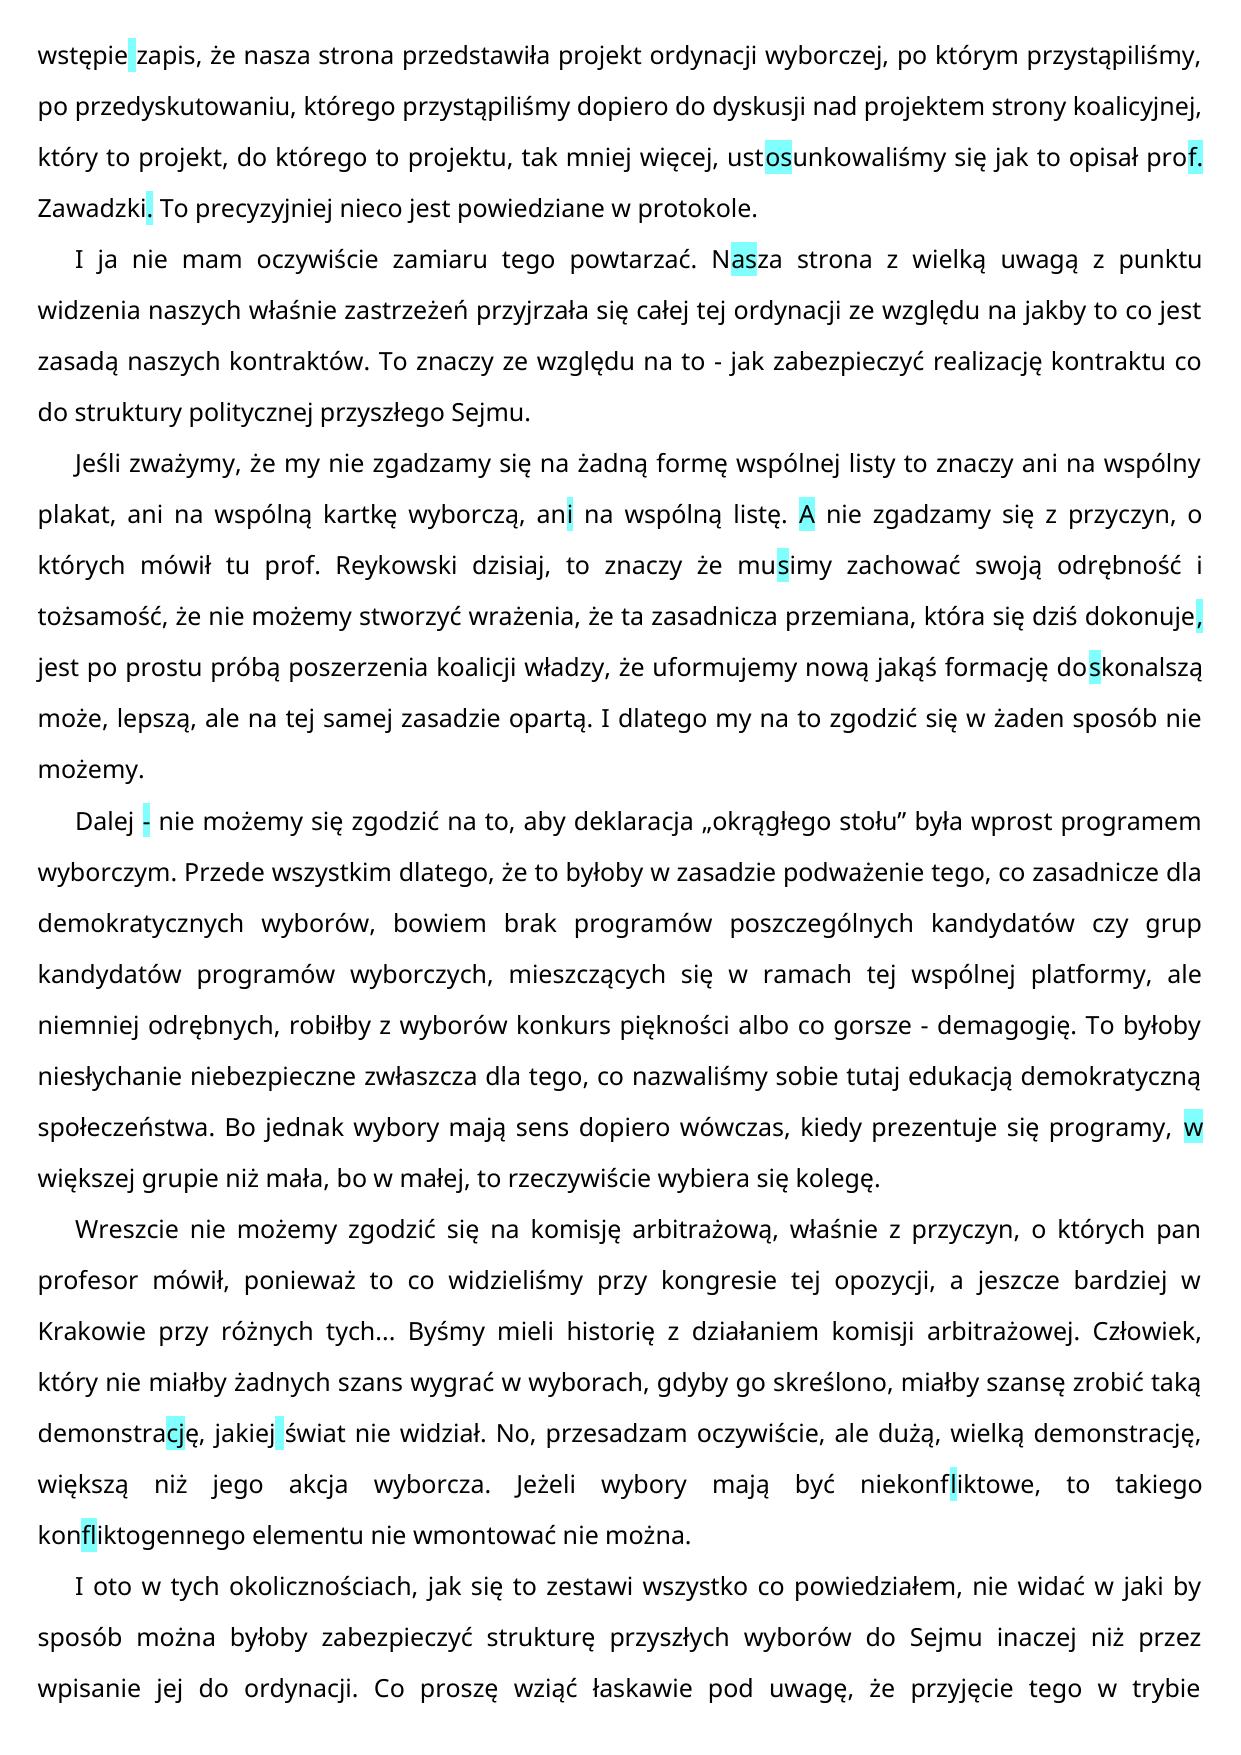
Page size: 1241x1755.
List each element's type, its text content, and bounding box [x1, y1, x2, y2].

text Jeśli zważymy, że my nie zgadzamy się na żadną formę wspólnej listy to znaczy ani na wspólny plakat, ani na wspólną kartkę wyborczą, ani na wspólną listę. A nie zgadzamy się z przyczyn, o których mówił tu prof. Reykowski dzisiaj, to znaczy że musimy zachować swoją odrębność i tożsamość, że nie możemy stworzyć wrażenia, że ta zasadnicza przemiana, która się dziś dokonuje, jest po prostu próbą poszerzenia koalicji władzy, że uformujemy nową jakąś formację doskonalszą może, lepszą, ale na tej samej zasadzie opartą. I dlatego my na to zgodzić się w żaden sposób nie możemy. [37, 446, 1203, 786]
text I ja nie mam oczywiście zamiaru tego powtarzać. Nasza strona z wielką uwagą z punktu widzenia naszych właśnie zastrzeżeń przyjrzała się całej tej ordynacji ze względu na jakby to co jest zasadą naszych kontraktów. To znaczy ze względu na to - jak zabezpieczyć realizację kontraktu co do struktury politycznej przyszłego Sejmu. [37, 242, 1203, 429]
text Dalej - nie możemy się zgodzić na to, aby deklaracja „okrągłego stołu” była wprost programem wyborczym. Przede wszystkim dlatego, że to byłoby w zasadzie podważenie tego, co zasadnicze dla demokratycznych wyborów, bowiem brak programów poszczególnych kandydatów czy grup kandydatów programów wyborczych, mieszczących się w ramach tej wspólnej platformy, ale niemniej odrębnych, robiłby z wyborów konkurs piękności albo co gorsze - demagogię. To byłoby niesłychanie niebezpieczne zwłaszcza dla tego, co nazwaliśmy sobie tutaj edukacją demokratyczną społeczeństwa. Bo jednak wybory mają sens dopiero wówczas, kiedy prezentuje się programy, w większej grupie niż mała, bo w małej, to rzeczywiście wybiera się kolegę. [37, 803, 1203, 1194]
text Wreszcie nie możemy zgodzić się na komisję arbitrażową, właśnie z przyczyn, o których pan profesor mówił, ponieważ to co widzieliśmy przy kongresie tej opozycji, a jeszcze bardziej w Krakowie przy różnych tych... Byśmy mieli historię z działaniem komisji arbitrażowej. Człowiek, który nie miałby żadnych szans wygrać w wyborach, gdyby go skreślono, miałby szansę zrobić taką demonstrację, jakiej świat nie widział. No, przesadzam oczywiście, ale dużą, wielką demonstrację, większą niż jego akcja wyborcza. Jeżeli wybory mają być niekonfliktowe, to takiego konfliktogennego elementu nie wmontować nie można. [37, 1211, 1203, 1552]
text I oto w tych okolicznościach, jak się to zestawi wszystko co powiedziałem, nie widać w jaki by sposób można byłoby zabezpieczyć strukturę przyszłych wyborów do Sejmu inaczej niż przez wpisanie jej do ordynacji. Co proszę wziąć łaskawie pod uwagę, że przyjęcie tego w trybie [37, 1569, 1203, 1705]
text wstępie zapis, że nasza strona przedstawiła projekt ordynacji wyborczej, po którym przystąpiliśmy, po przedyskutowaniu, którego przystąpiliśmy dopiero do dyskusji nad projektem strony koalicyjnej, który to projekt, do którego to projektu, tak mniej więcej, ustosunkowaliśmy się jak to opisał prof. Zawadzki. To precyzyjniej nieco jest powiedziane w protokole. [37, 37, 1203, 225]
